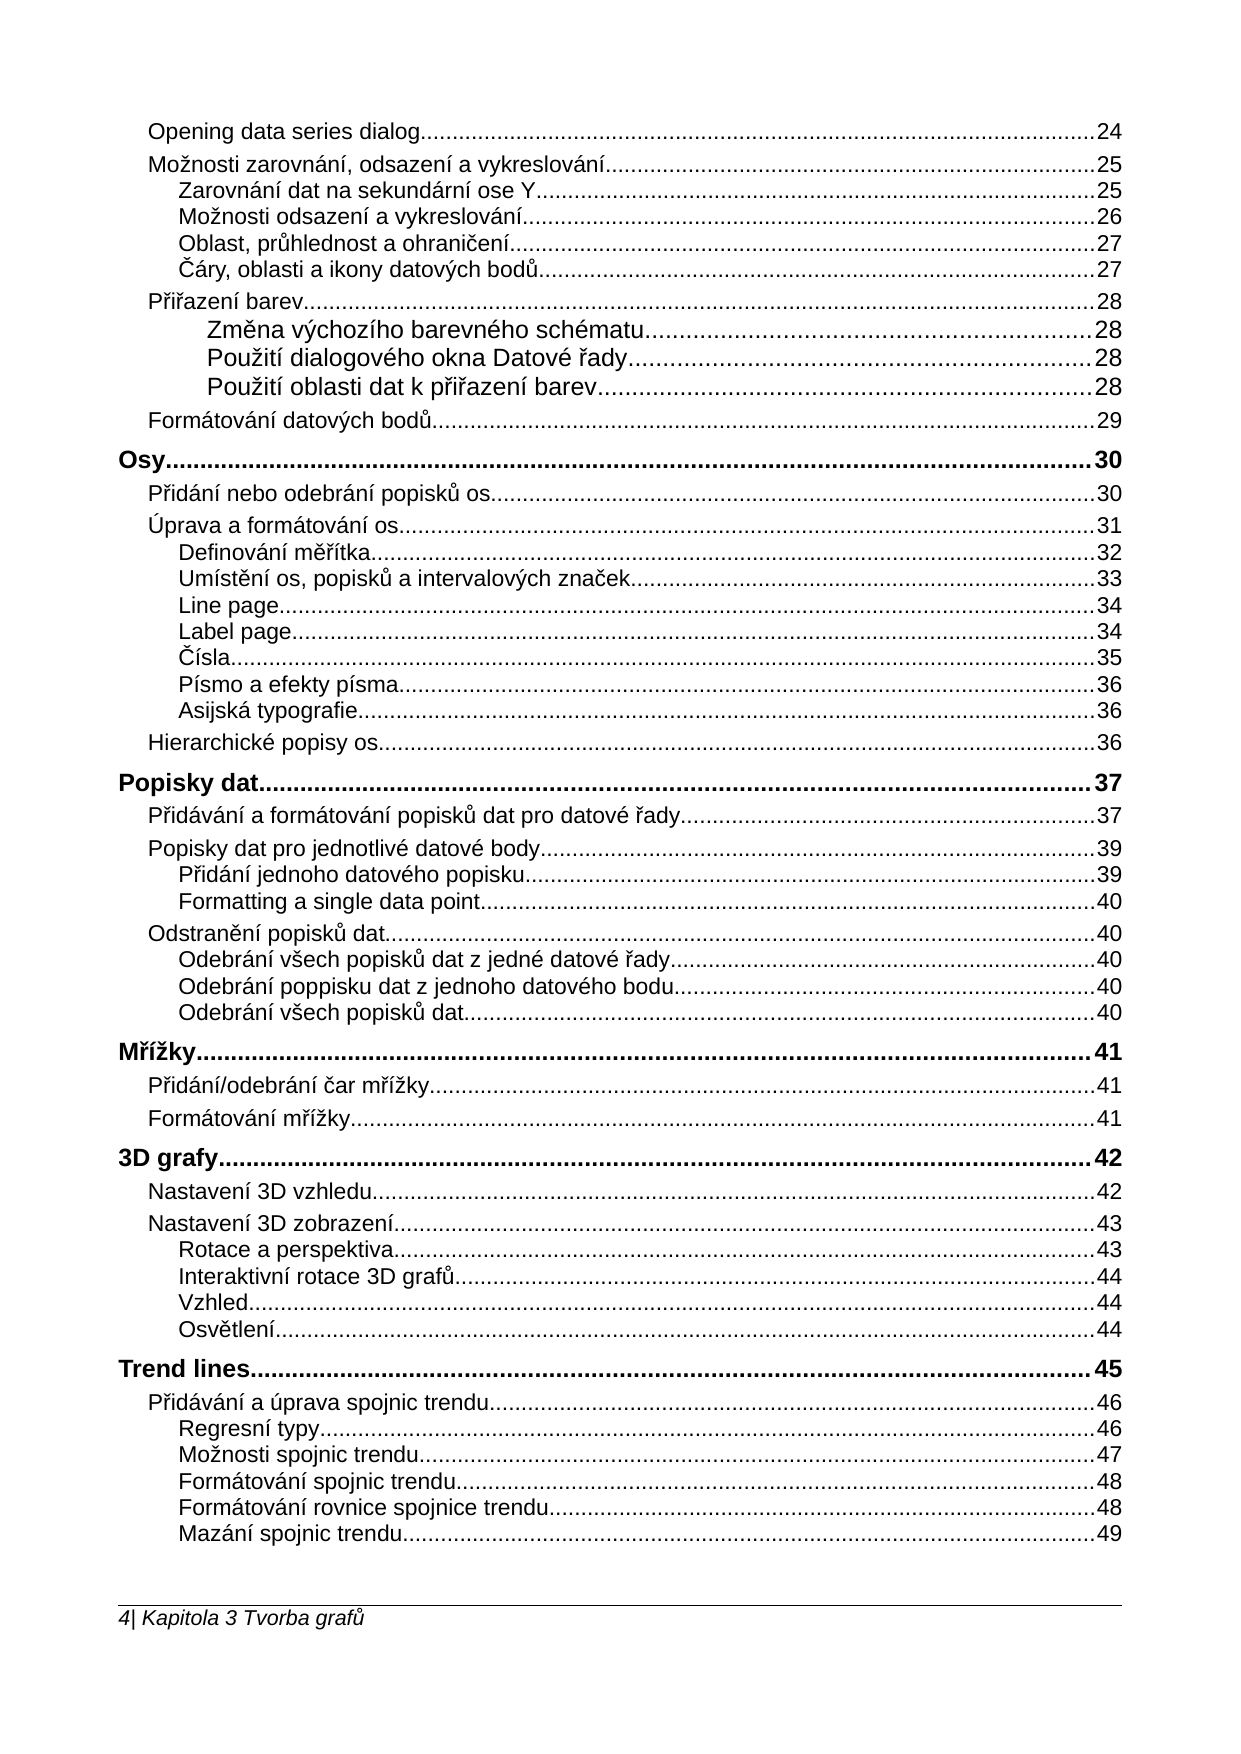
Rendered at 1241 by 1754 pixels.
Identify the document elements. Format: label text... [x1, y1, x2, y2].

text Label page 34 [178, 618, 1122, 644]
text Popisky dat 37 [118, 768, 1122, 796]
text Hierarchické popisy os 36 [148, 729, 1122, 756]
text Použití dialogového okna Datové řady 28 [207, 343, 1122, 372]
text Odstranění popisků dat 40 [148, 920, 1122, 946]
text Přidání nebo odebrání popisků os 30 [148, 480, 1122, 506]
text Písmo a efekty písma 36 [178, 671, 1122, 697]
text Možnosti zarovnání, odsazení a vykreslování 25 [148, 151, 1122, 177]
text Přidávání a úprava spojnic trendu 46 [148, 1389, 1122, 1415]
text Změna výchozího barevného schématu 28 [207, 315, 1122, 343]
text Mřížky 41 [118, 1037, 1122, 1066]
text Line page 34 [178, 592, 1122, 618]
text Opening data series dialog 24 [148, 118, 1122, 144]
text Popisky dat pro jednotlivé datové body 39 [148, 835, 1122, 861]
text Formátování datových bodů 29 [148, 407, 1122, 433]
text Čáry, oblasti a ikony datových bodů 27 [178, 256, 1122, 282]
text Možnosti odsazení a vykreslování 26 [178, 203, 1122, 229]
text Osvětlení 44 [178, 1316, 1122, 1342]
text Definování měřítka 32 [178, 539, 1122, 565]
text Oblast, průhlednost a ohraničení 27 [178, 229, 1122, 256]
text Regresní typy 46 [178, 1415, 1122, 1441]
text Přidávání a formátování popisků dat pro datové řady 37 [148, 802, 1122, 829]
text Odebrání poppisku dat z jednoho datového bodu 40 [178, 973, 1122, 999]
text Umístění os, popisků a intervalových značek 33 [178, 565, 1122, 592]
text Zarovnání dat na sekundární ose Y 25 [178, 177, 1122, 203]
text Úprava a formátování os 31 [148, 512, 1122, 539]
text Přiřazení barev 28 [148, 288, 1122, 315]
text Formátování spojnic trendu 48 [178, 1468, 1122, 1494]
text Formátování mřížky 41 [148, 1104, 1122, 1131]
text Možnosti spojnic trendu 47 [178, 1441, 1122, 1468]
text Mazání spojnic trendu 49 [178, 1520, 1122, 1547]
text Vzhled 44 [178, 1289, 1122, 1316]
text Odebrání všech popisků dat z jedné datové řady 40 [178, 946, 1122, 973]
text 3D grafy 42 [118, 1143, 1122, 1172]
text Rotace a perspektiva 43 [178, 1236, 1122, 1263]
text Použití oblasti dat k přiřazení barev 28 [207, 372, 1122, 401]
text Interaktivní rotace 3D grafů 44 [178, 1263, 1122, 1289]
text Čísla 35 [178, 644, 1122, 671]
text Asijská typografie 36 [178, 697, 1122, 723]
text Nastavení 3D zobrazení 43 [148, 1210, 1122, 1236]
text Trend lines 45 [118, 1354, 1122, 1383]
text Formatting a single data point 40 [178, 888, 1122, 914]
text Odebrání všech popisků dat 40 [178, 999, 1122, 1025]
text Nastavení 3D vzhledu 42 [148, 1178, 1122, 1204]
text Přidání/odebrání čar mřížky 41 [148, 1072, 1122, 1098]
text Formátování rovnice spojnice trendu 48 [178, 1494, 1122, 1520]
text Přidání jednoho datového popisku 39 [178, 861, 1122, 888]
text Osy 30 [118, 445, 1122, 474]
